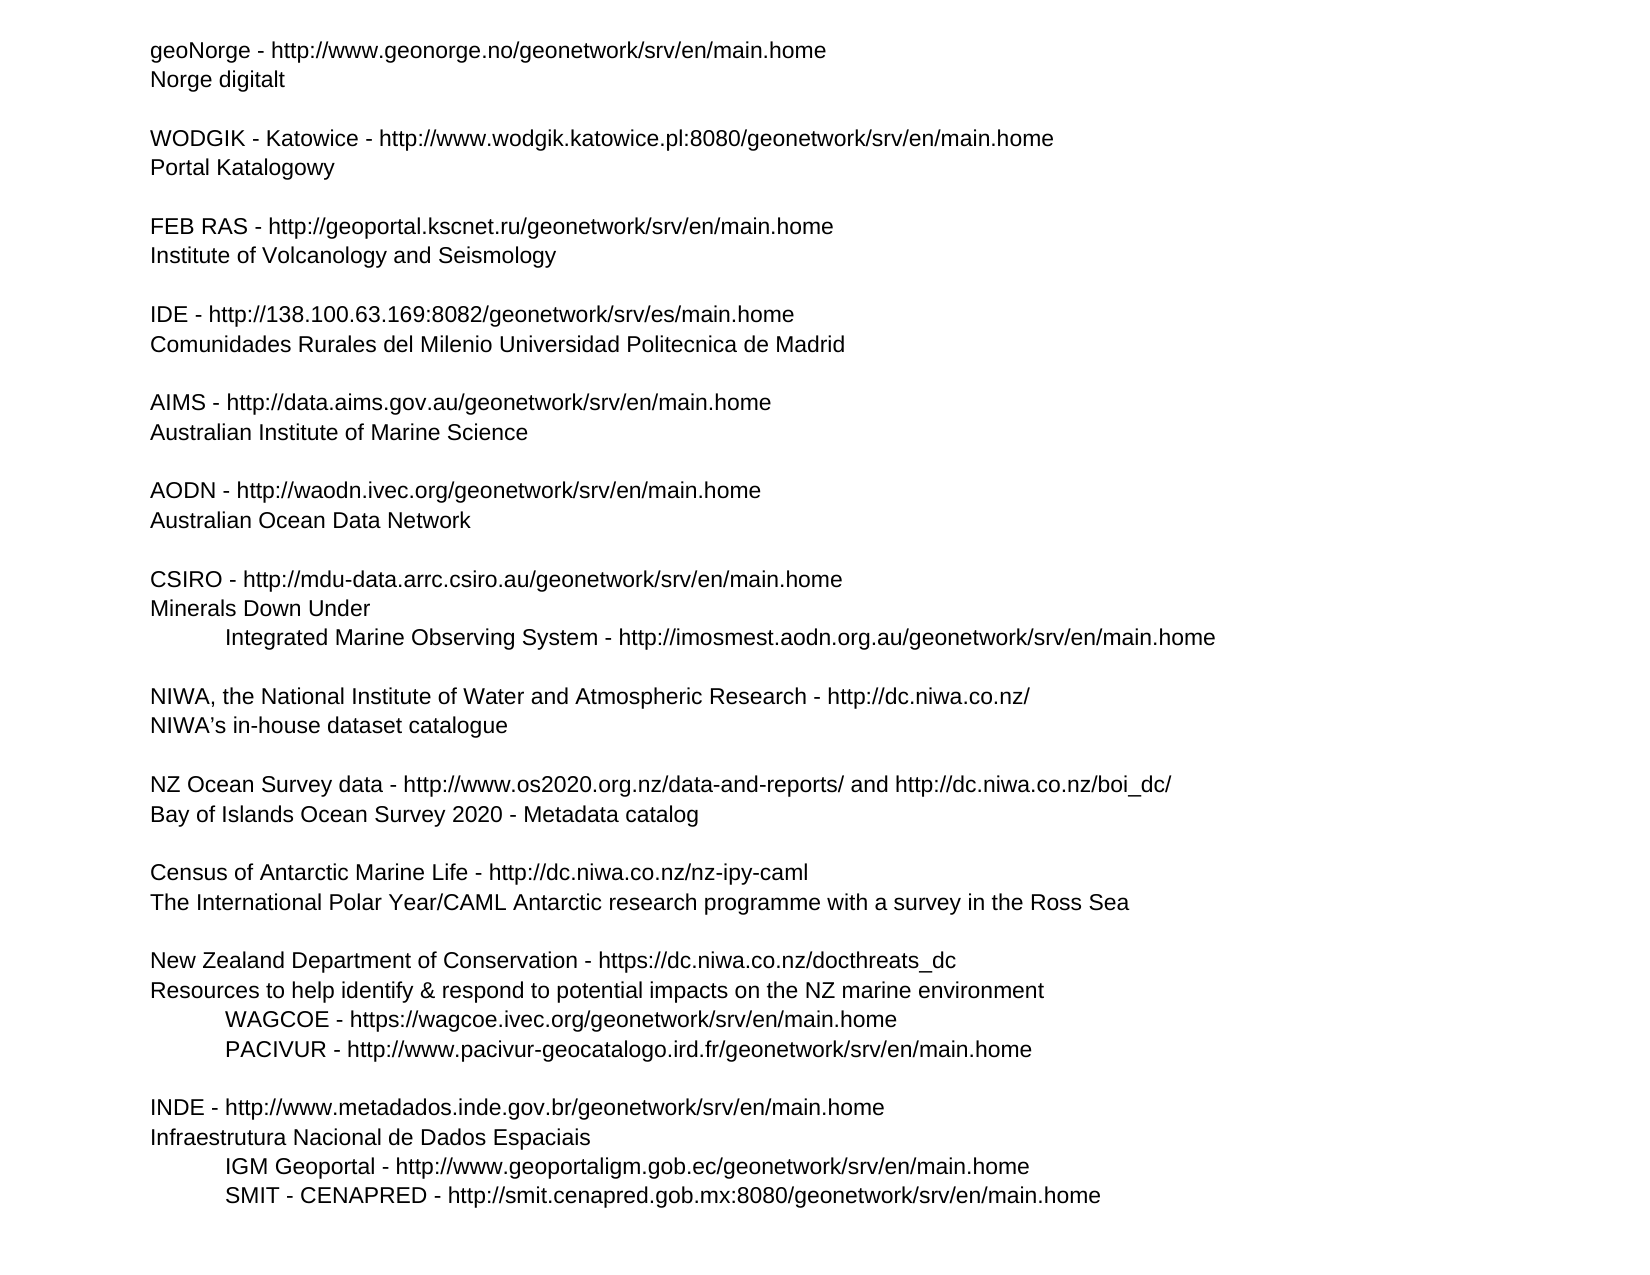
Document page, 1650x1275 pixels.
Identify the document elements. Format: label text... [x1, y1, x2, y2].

text geoNorge - http://www.geonorge.no/geonetwork/srv/en/main.home Norge digitalt WODGIK - Katowice - http://www.wodgik.katowice.pl:8080/geonetwork/srv/en/main.home Portal Katalogowy FEB RAS - http://geoportal.kscnet.ru/geonetwork/srv/en/main.home Institute of Volcanology and Seismology IDE - http://138.100.63.169:8082/geonetwork/srv/es/main.home Comunidades Rurales del Milenio Universidad Politecnica de Madrid AIMS - http://data.aims.gov.au/geonetwork/srv/en/main.home Australian Institute of Marine Science AODN - http://waodn.ivec.org/geonetwork/srv/en/main.home Australian Ocean Data Network CSIRO - http://mdu-data.arrc.csiro.au/geonetwork/srv/en/main.home Minerals Down Under Integrated Marine Observing System - http://imosmest.aodn.org.au/geonetwork/srv/en/main.home NIWA, the National Institute of Water and Atmospheric Research - http://dc.niwa.co.nz/ NIWA’s in-house dataset catalogue NZ Ocean Survey data - http://www.os2020.org.nz/data-and-reports/ and http://dc.niwa.co.nz/boi_dc/ Bay of Islands Ocean Survey 2020 - Metadata catalog Census of Antarctic Marine Life - http://dc.niwa.co.nz/nz-ipy-caml The International Polar Year/CAML Antarctic research programme with a survey in the Ross Sea New Zealand Department of Conservation - https://dc.niwa.co.nz/docthreats_dc Resources to help identify & respond to potential impacts on the NZ marine environment WAGCOE - https://wagcoe.ivec.org/geonetwork/srv/en/main.home PACIVUR - http://www.pacivur-geocatalogo.ird.fr/geonetwork/srv/en/main.home INDE - http://www.metadados.inde.gov.br/geonetwork/srv/en/main.home Infraestrutura Nacional de Dados Espaciais IGM Geoportal - http://www.geoportaligm.gob.ec/geonetwork/srv/en/main.home SMIT - CENAPRED - http://smit.cenapred.gob.mx:8080/geonetwork/srv/en/main.home [150, 37, 1462, 1209]
